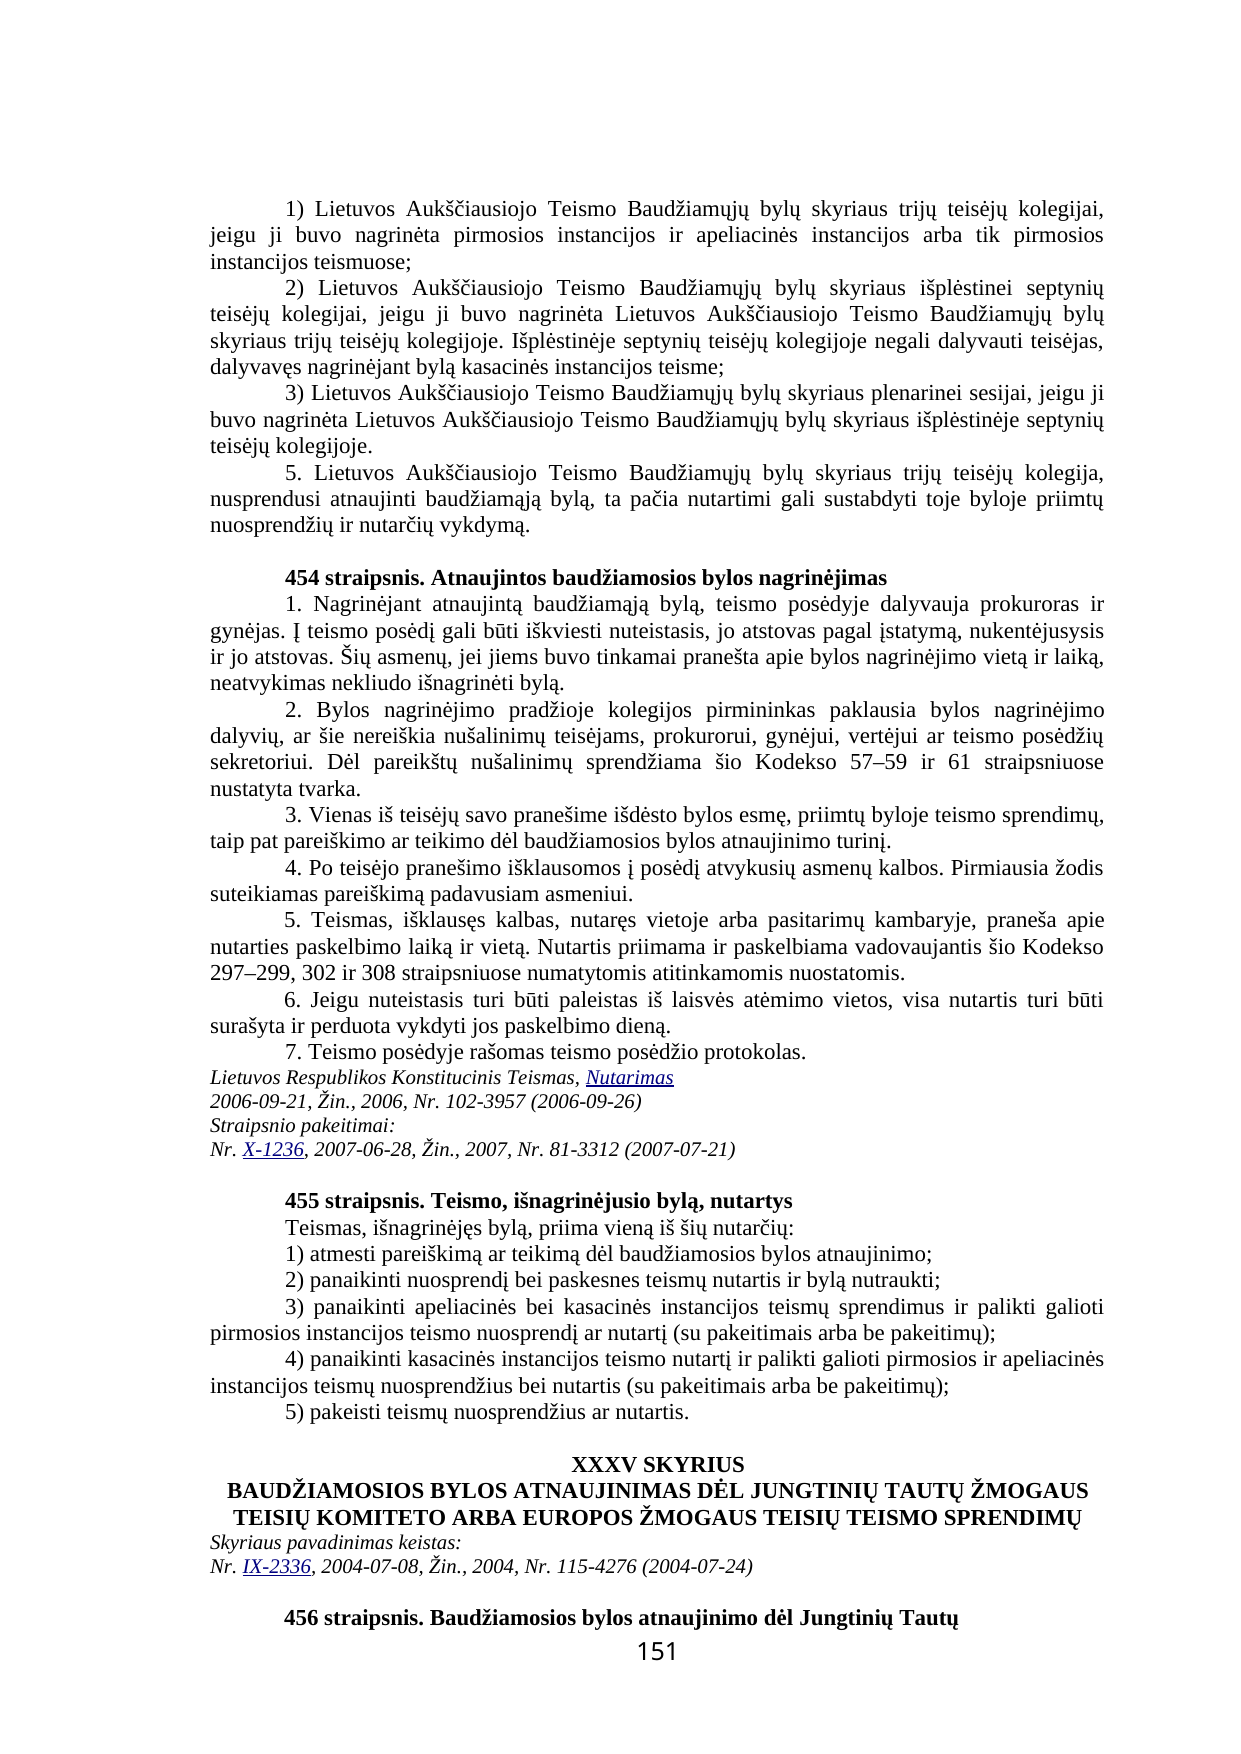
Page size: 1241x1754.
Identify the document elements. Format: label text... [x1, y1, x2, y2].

text Straipsnio pakeitimai: [210, 1113, 1106, 1137]
text 454 straipsnis. Atnaujintos baudžiamosios bylos nagrinėjimas [210, 564, 1106, 590]
text 4) panaikinti kasacinės instancijos teismo nutartį ir palikti galioti pirmosios ir apeliacinės instancijos teismų nuosprendžius bei nutartis (su pakeitimais arba be pakeitimų); [210, 1345, 1106, 1398]
text 5) pakeisti teismų nuosprendžius ar nutartis. [210, 1398, 1106, 1424]
text Nr. IX-2336, 2004-07-08, Žin., 2004, Nr. 115-4276 (2004-07-24) [210, 1554, 1106, 1578]
text BAUDŽIAMOSIOS BYLOS ATNAUJINIMAS DĖL JUNGTINIŲ TAUTŲ ŽMOGAUS TEISIŲ KOMITETO ARBA EUROPOS ŽMOGAUS TEISIŲ TEISMO SPRENDIMŲ [210, 1477, 1106, 1530]
text XXXV SKYRIUS [210, 1451, 1106, 1477]
text 2006-09-21, Žin., 2006, Nr. 102-3957 (2006-09-26) [210, 1089, 1106, 1113]
text 7. Teismo posėdyje rašomas teismo posėdžio protokolas. [210, 1038, 1106, 1065]
text 3. Vienas iš teisėjų savo pranešime išdėsto bylos esmę, priimtų byloje teismo sprendimų, taip pat pareiškimo ar teikimo dėl baudžiamosios bylos atnaujinimo turinį. [210, 801, 1106, 854]
text 2. Bylos nagrinėjimo pradžioje kolegijos pirmininkas paklausia bylos nagrinėjimo dalyvių, ar šie nereiškia nušalinimų teisėjams, prokurorui, gynėjui, vertėjui ar teismo posėdžių sekretoriui. Dėl pareikštų nušalinimų sprendžiama šio Kodekso 57–59 ir 61 straipsniuose nustatyta tvarka. [210, 696, 1106, 801]
text Skyriaus pavadinimas keistas: [210, 1530, 1106, 1554]
text Teismas, išnagrinėjęs bylą, priima vieną iš šių nutarčių: [210, 1214, 1106, 1240]
text Nr. X-1236, 2007-06-28, Žin., 2007, Nr. 81-3312 (2007-07-21) [210, 1137, 1106, 1161]
text 2) Lietuvos Aukščiausiojo Teismo Baudžiamųjų bylų skyriaus išplėstinei septynių teisėjų kolegijai, jeigu ji buvo nagrinėta Lietuvos Aukščiausiojo Teismo Baudžiamųjų bylų skyriaus trijų teisėjų kolegijoje. Išplėstinėje septynių teisėjų kolegijoje negali dalyvauti teisėjas, dalyvavęs nagrinėjant bylą kasacinės instancijos teisme; [210, 274, 1106, 379]
text Lietuvos Respublikos Konstitucinis Teismas, Nutarimas [210, 1065, 1106, 1089]
text 4. Po teisėjo pranešimo išklausomos į posėdį atvykusių asmenų kalbos. Pirmiausia žodis suteikiamas pareiškimą padavusiam asmeniui. [210, 854, 1106, 907]
text 6. Jeigu nuteistasis turi būti paleistas iš laisvės atėmimo vietos, visa nutartis turi būti surašyta ir perduota vykdyti jos paskelbimo dieną. [210, 986, 1106, 1038]
text 3) panaikinti apeliacinės bei kasacinės instancijos teismų sprendimus ir palikti galioti pirmosios instancijos teismo nuosprendį ar nutartį (su pakeitimais arba be pakeitimų); [210, 1293, 1106, 1345]
text 456 straipsnis. Baudžiamosios bylos atnaujinimo dėl Jungtinių Tautų [210, 1604, 1106, 1631]
text 3) Lietuvos Aukščiausiojo Teismo Baudžiamųjų bylų skyriaus plenarinei sesijai, jeigu ji buvo nagrinėta Lietuvos Aukščiausiojo Teismo Baudžiamųjų bylų skyriaus išplėstinėje septynių teisėjų kolegijoje. [210, 379, 1106, 458]
text 1) Lietuvos Aukščiausiojo Teismo Baudžiamųjų bylų skyriaus trijų teisėjų kolegijai, jeigu ji buvo nagrinėta pirmosios instancijos ir apeliacinės instancijos arba tik pirmosios instancijos teismuose; [210, 195, 1106, 274]
text 1) atmesti pareiškimą ar teikimą dėl baudžiamosios bylos atnaujinimo; [210, 1240, 1106, 1266]
text 1. Nagrinėjant atnaujintą baudžiamąją bylą, teismo posėdyje dalyvauja prokuroras ir gynėjas. Į teismo posėdį gali būti iškviesti nuteistasis, jo atstovas pagal įstatymą, nukentėjusysis ir jo atstovas. Šių asmenų, jei jiems buvo tinkamai pranešta apie bylos nagrinėjimo vietą ir laiką, neatvykimas nekliudo išnagrinėti bylą. [210, 590, 1106, 696]
text 2) panaikinti nuosprendį bei paskesnes teismų nutartis ir bylą nutraukti; [210, 1266, 1106, 1293]
text 455 straipsnis. Teismo, išnagrinėjusio bylą, nutartys [210, 1187, 1106, 1214]
text 5. Lietuvos Aukščiausiojo Teismo Baudžiamųjų bylų skyriaus trijų teisėjų kolegija, nusprendusi atnaujinti baudžiamąją bylą, ta pačia nutartimi gali sustabdyti toje byloje priimtų nuosprendžių ir nutarčių vykdymą. [210, 458, 1106, 538]
text 5. Teismas, išklausęs kalbas, nutaręs vietoje arba pasitarimų kambaryje, praneša apie nutarties paskelbimo laiką ir vietą. Nutartis priimama ir paskelbiama vadovaujantis šio Kodekso 297–299, 302 ir 308 straipsniuose numatytomis atitinkamomis nuostatomis. [210, 907, 1106, 986]
